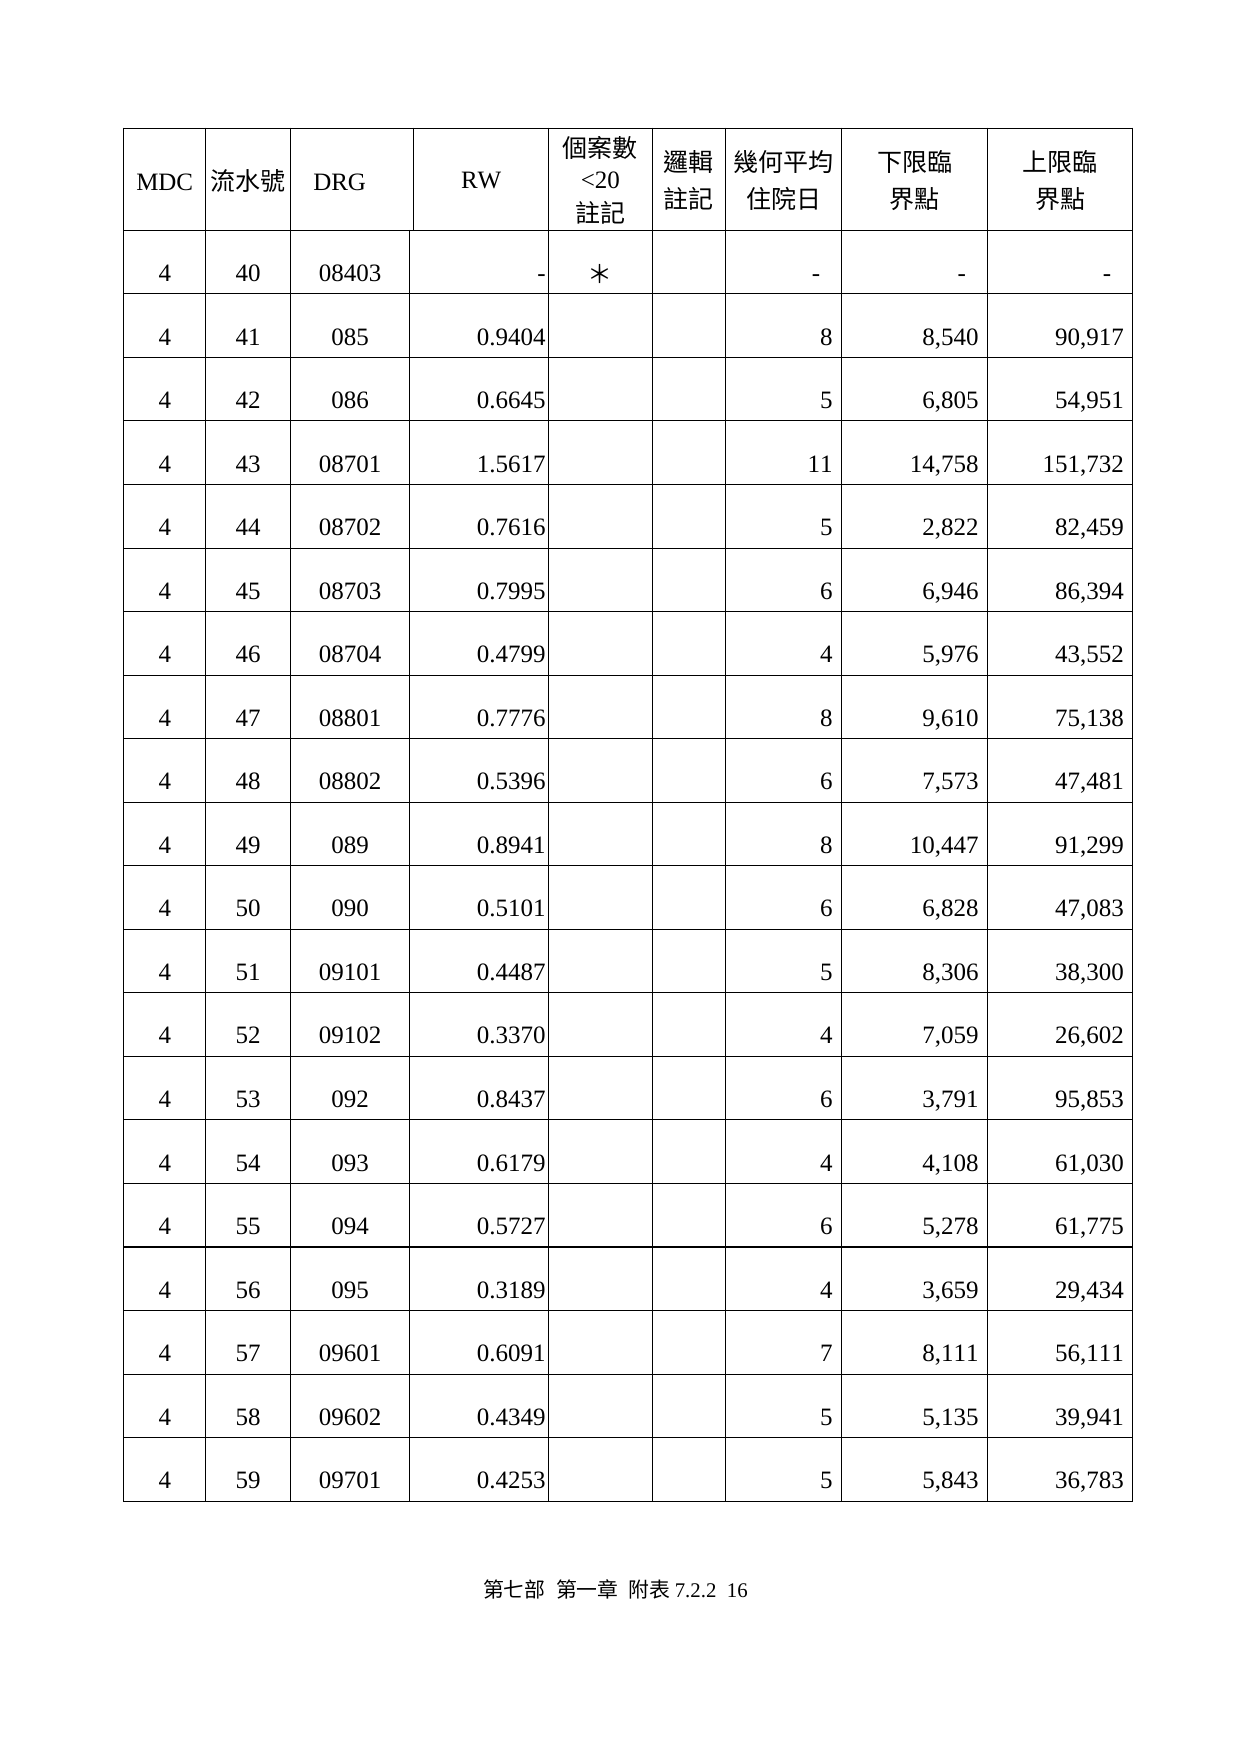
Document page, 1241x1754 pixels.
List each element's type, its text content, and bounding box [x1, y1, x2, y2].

table_cell [549, 1375, 652, 1437]
table_cell 4 [726, 993, 841, 1056]
table_cell 085 [291, 294, 409, 357]
table_cell 8 [726, 676, 841, 738]
table_cell 4 [124, 866, 205, 929]
table_header 上限臨 界點 [988, 129, 1132, 230]
table_cell 4 [124, 1375, 205, 1437]
table_cell 09701 [291, 1438, 409, 1501]
table_cell [549, 549, 652, 611]
table_cell 4 [124, 1120, 205, 1183]
table_cell 5 [726, 1375, 841, 1437]
table_cell 8 [726, 294, 841, 357]
table_cell 14,758 [842, 421, 987, 484]
table_cell 6 [726, 549, 841, 611]
table_cell 086 [291, 358, 409, 420]
table_cell 089 [291, 803, 409, 865]
table_cell 4 [124, 1438, 205, 1501]
table_cell 49 [206, 803, 290, 865]
table_cell [549, 993, 652, 1056]
table_cell 5,135 [842, 1375, 987, 1437]
table_cell 4 [124, 294, 205, 357]
table_cell [653, 1120, 725, 1183]
table_cell 9,610 [842, 676, 987, 738]
table_cell [549, 1120, 652, 1183]
table_cell 47,481 [988, 739, 1132, 802]
table_cell 8 [726, 803, 841, 865]
table_cell 0.9404 [410, 294, 548, 357]
table_cell [653, 231, 725, 293]
table_cell [653, 993, 725, 1056]
table_cell 08701 [291, 421, 409, 484]
table_cell 55 [206, 1184, 290, 1246]
table_cell 0.4349 [410, 1375, 548, 1437]
table_header MDC [124, 129, 205, 230]
table_cell [549, 294, 652, 357]
table_cell [549, 866, 652, 929]
table_cell 2,822 [842, 485, 987, 547]
table_cell 5,278 [842, 1184, 987, 1246]
table_cell 4 [124, 231, 205, 293]
table_cell [549, 676, 652, 738]
table_cell 90,917 [988, 294, 1132, 357]
table_cell 61,775 [988, 1184, 1132, 1246]
table_cell 43,552 [988, 612, 1132, 674]
table_cell 4 [124, 739, 205, 802]
table_cell 5,843 [842, 1438, 987, 1501]
table_cell [653, 612, 725, 674]
table_cell 4 [124, 676, 205, 738]
table_cell 0.4487 [410, 930, 548, 992]
table_cell 50 [206, 866, 290, 929]
table_cell 3,791 [842, 1057, 987, 1119]
table_cell 4 [124, 1184, 205, 1246]
table_cell 08704 [291, 612, 409, 674]
table_cell 44 [206, 485, 290, 547]
table_cell - [726, 231, 841, 293]
table_cell 3,659 [842, 1248, 987, 1310]
table_cell 0.8437 [410, 1057, 548, 1119]
table_header 幾何平均住院日 [726, 129, 841, 230]
table_cell [653, 930, 725, 992]
table_cell 95,853 [988, 1057, 1132, 1119]
table_cell 09101 [291, 930, 409, 992]
table_cell 4 [726, 1120, 841, 1183]
table_cell [549, 739, 652, 802]
table_cell 42 [206, 358, 290, 420]
table_cell 7,573 [842, 739, 987, 802]
table_cell 09602 [291, 1375, 409, 1437]
table_cell - [988, 231, 1132, 293]
table_cell 54 [206, 1120, 290, 1183]
table_cell [549, 803, 652, 865]
table_cell 6,805 [842, 358, 987, 420]
table_cell 40 [206, 231, 290, 293]
table_cell 4 [124, 1248, 205, 1310]
table_cell 0.7995 [410, 549, 548, 611]
table_cell 4 [124, 421, 205, 484]
table_cell 0.3370 [410, 993, 548, 1056]
table_cell [653, 1375, 725, 1437]
table_cell 095 [291, 1248, 409, 1310]
table_cell 56 [206, 1248, 290, 1310]
table_cell 91,299 [988, 803, 1132, 865]
table_cell 86,394 [988, 549, 1132, 611]
table_cell 48 [206, 739, 290, 802]
table_cell 41 [206, 294, 290, 357]
table_cell 53 [206, 1057, 290, 1119]
table_cell 82,459 [988, 485, 1132, 547]
table_cell 08403 [291, 231, 409, 293]
table_cell 58 [206, 1375, 290, 1437]
table_cell 4 [124, 803, 205, 865]
table_cell 8,111 [842, 1311, 987, 1373]
table_cell [549, 1248, 652, 1310]
table_cell [653, 1248, 725, 1310]
table_cell - [842, 231, 987, 293]
table_header RW [414, 129, 548, 230]
table_cell 5 [726, 930, 841, 992]
table_cell [653, 1184, 725, 1246]
table_cell 4 [726, 1248, 841, 1310]
table_cell 26,602 [988, 993, 1132, 1056]
table_cell 0.5101 [410, 866, 548, 929]
table_cell 39,941 [988, 1375, 1132, 1437]
table_cell 08703 [291, 549, 409, 611]
table_cell [653, 1057, 725, 1119]
table_header 下限臨 界點 [842, 129, 987, 230]
table_cell 0.6179 [410, 1120, 548, 1183]
table_header 邏輯註記 [653, 129, 725, 230]
table_cell 5,976 [842, 612, 987, 674]
table_cell [549, 1057, 652, 1119]
table_cell 11 [726, 421, 841, 484]
table_cell 56,111 [988, 1311, 1132, 1373]
table_cell 0.3189 [410, 1248, 548, 1310]
table_cell 0.4253 [410, 1438, 548, 1501]
table_cell 61,030 [988, 1120, 1132, 1183]
table_cell 54,951 [988, 358, 1132, 420]
table_cell 59 [206, 1438, 290, 1501]
table_cell 5 [726, 358, 841, 420]
table_cell [653, 676, 725, 738]
table_cell 47,083 [988, 866, 1132, 929]
table_cell 093 [291, 1120, 409, 1183]
table_header 流水號 [206, 129, 290, 230]
table_cell [653, 358, 725, 420]
table_cell ＊ [549, 231, 652, 293]
table_cell 0.7616 [410, 485, 548, 547]
table_cell 7 [726, 1311, 841, 1373]
table_cell 5 [726, 485, 841, 547]
table_cell 47 [206, 676, 290, 738]
table_cell 4 [124, 1311, 205, 1373]
table_cell 29,434 [988, 1248, 1132, 1310]
table_cell 151,732 [988, 421, 1132, 484]
table_cell 36,783 [988, 1438, 1132, 1501]
table_cell 090 [291, 866, 409, 929]
table_cell 43 [206, 421, 290, 484]
table_cell - [410, 231, 548, 293]
table_cell 4 [124, 930, 205, 992]
table_cell 6,946 [842, 549, 987, 611]
table_header DRG [291, 129, 413, 230]
table_cell 45 [206, 549, 290, 611]
table_cell [653, 1311, 725, 1373]
table_cell 8,306 [842, 930, 987, 992]
table_cell 5 [726, 1438, 841, 1501]
table_cell 6 [726, 1184, 841, 1246]
table_cell [549, 1184, 652, 1246]
table_cell [653, 421, 725, 484]
table_cell 0.5727 [410, 1184, 548, 1246]
table_cell [549, 421, 652, 484]
table_cell [549, 612, 652, 674]
table_cell 75,138 [988, 676, 1132, 738]
table_cell 4 [124, 358, 205, 420]
table_cell 4 [124, 993, 205, 1056]
table_cell [549, 1311, 652, 1373]
table_cell 6,828 [842, 866, 987, 929]
table_cell 08702 [291, 485, 409, 547]
table_cell 10,447 [842, 803, 987, 865]
table_cell [653, 294, 725, 357]
table_cell 08801 [291, 676, 409, 738]
table_cell [653, 739, 725, 802]
table_cell [549, 930, 652, 992]
table_cell 0.5396 [410, 739, 548, 802]
table_cell 46 [206, 612, 290, 674]
table_cell 08802 [291, 739, 409, 802]
table_cell [653, 485, 725, 547]
table_cell 0.8941 [410, 803, 548, 865]
table_cell 38,300 [988, 930, 1132, 992]
table_cell 4 [124, 1057, 205, 1119]
table_cell [653, 1438, 725, 1501]
table_cell 09102 [291, 993, 409, 1056]
table_cell 4,108 [842, 1120, 987, 1183]
table_cell 52 [206, 993, 290, 1056]
table_cell [549, 485, 652, 547]
table_cell 0.6091 [410, 1311, 548, 1373]
table_header 個案數<20 註記 [549, 129, 652, 230]
table_cell 094 [291, 1184, 409, 1246]
table_cell 4 [726, 612, 841, 674]
table_cell 4 [124, 549, 205, 611]
table_cell 1.5617 [410, 421, 548, 484]
table_cell 092 [291, 1057, 409, 1119]
table_cell 6 [726, 866, 841, 929]
table_cell 0.4799 [410, 612, 548, 674]
table_cell 51 [206, 930, 290, 992]
table_cell 09601 [291, 1311, 409, 1373]
table_cell 6 [726, 1057, 841, 1119]
table_cell 0.7776 [410, 676, 548, 738]
table_cell 4 [124, 612, 205, 674]
table_cell 0.6645 [410, 358, 548, 420]
table_cell [549, 1438, 652, 1501]
table_cell [549, 358, 652, 420]
table_cell 57 [206, 1311, 290, 1373]
table_cell [653, 803, 725, 865]
table_cell 6 [726, 739, 841, 802]
table_cell [653, 866, 725, 929]
table_cell [653, 549, 725, 611]
table_cell 4 [124, 485, 205, 547]
table_cell 7,059 [842, 993, 987, 1056]
table_cell 8,540 [842, 294, 987, 357]
